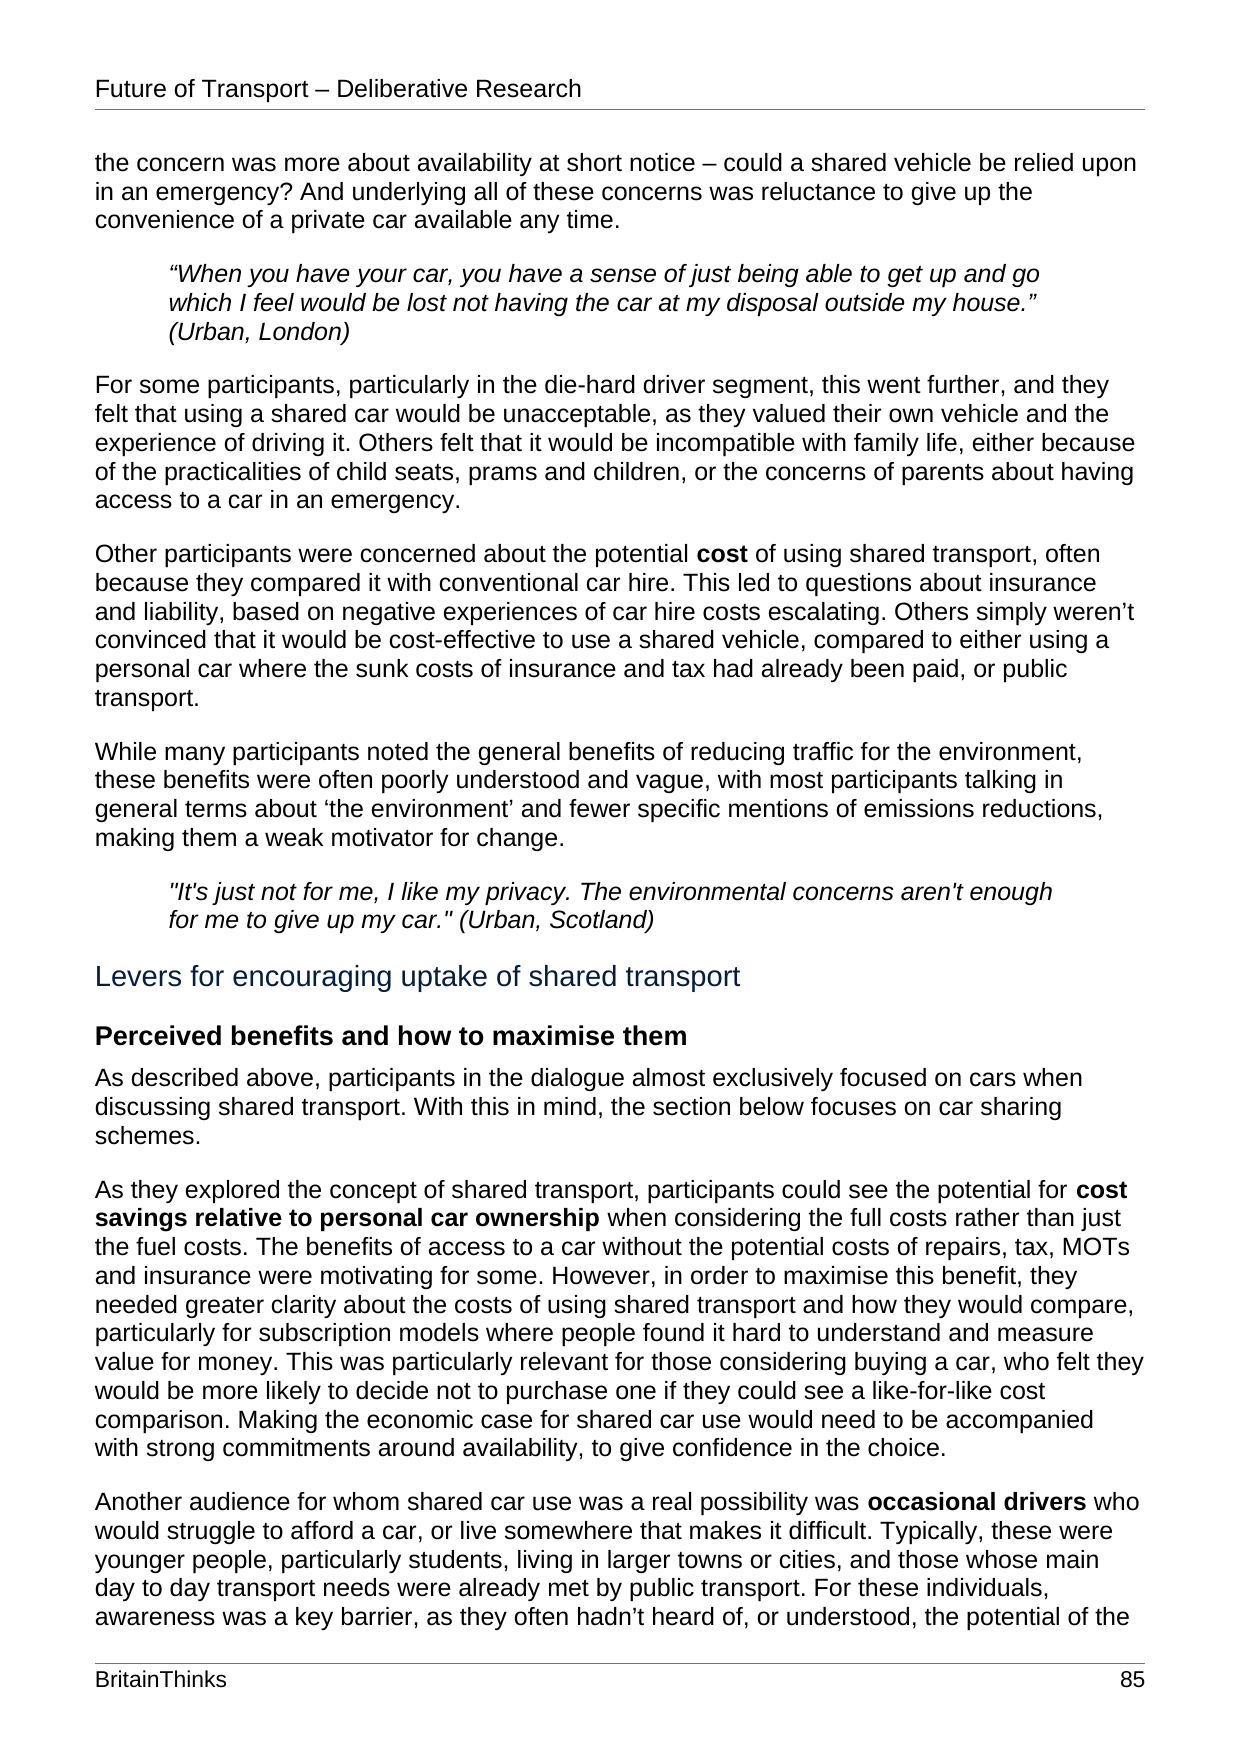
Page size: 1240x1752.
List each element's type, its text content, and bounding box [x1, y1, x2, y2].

text While many participants noted the general benefits of reducing traffic for the environment, these benefits were often poorly understood and vague, with most participants talking in general terms about ‘the environment’ and fewer specific mentions of emissions reductions, making them a weak motivator for change. [94, 736, 1145, 851]
text "It's just not for me, I like my privacy. The environmental concerns aren't enough for me to give up my car." (Urban, Scotland) [168, 876, 1071, 934]
subtitle Levers for encouraging uptake of shared transport [94, 959, 1145, 992]
text Another audience for whom shared car use was a real possibility was occasional drivers who would struggle to afford a car, or live somewhere that makes it difficult. Typically, these were younger people, particularly students, living in larger towns or cities, and those whose main day to day transport needs were already met by public transport. For these individuals, awareness was a key barrier, as they often hadn’t heard of, or understood, the potential of the [94, 1487, 1145, 1631]
subtitle Perceived benefits and how to maximise them [94, 1017, 1145, 1051]
text the concern was more about availability at short notice – could a shared vehicle be relied upon in an emergency? And underlying all of these concerns was reluctance to give up the convenience of a private car available any time. [94, 148, 1145, 234]
text As described above, participants in the dialogue almost exclusively focused on cars when discussing shared transport. With this in mind, the section below focuses on car sharing schemes. [94, 1063, 1145, 1149]
text “When you have your car, you have a sense of just being able to get up and go which I feel would be lost not having the car at my disposal outside my house.” (Urban, London) [168, 259, 1071, 345]
text As they explored the concept of shared transport, participants could see the potential for cost savings relative to personal car ownership when considering the full costs rather than just the fuel costs. The benefits of access to a car without the potential costs of repairs, tax, MOTs and insurance were motivating for some. However, in order to maximise this benefit, they needed greater clarity about the costs of using shared transport and how they would compare, particularly for subscription models where people found it hard to understand and measure value for money. This was particularly relevant for those considering buying a car, who felt they would be more likely to decide not to purchase one if they could see a like-for-like cost comparison. Making the economic case for shared car use would need to be accompanied with strong commitments around availability, to give confidence in the choice. [94, 1174, 1145, 1462]
text Other participants were concerned about the potential cost of using shared transport, often because they compared it with conventional car hire. This led to questions about insurance and liability, based on negative experiences of car hire costs escalating. Others simply weren’t convinced that it would be cost-effective to use a shared vehicle, compared to either using a personal car where the sunk costs of insurance and tax had already been paid, or public transport. [94, 539, 1145, 711]
text For some participants, particularly in the die-hard driver segment, this went further, and they felt that using a shared car would be unacceptable, as they valued their own vehicle and the experience of driving it. Others felt that it would be incompatible with family life, either because of the practicalities of child seats, prams and children, or the concerns of parents about having access to a car in an emergency. [94, 370, 1145, 514]
